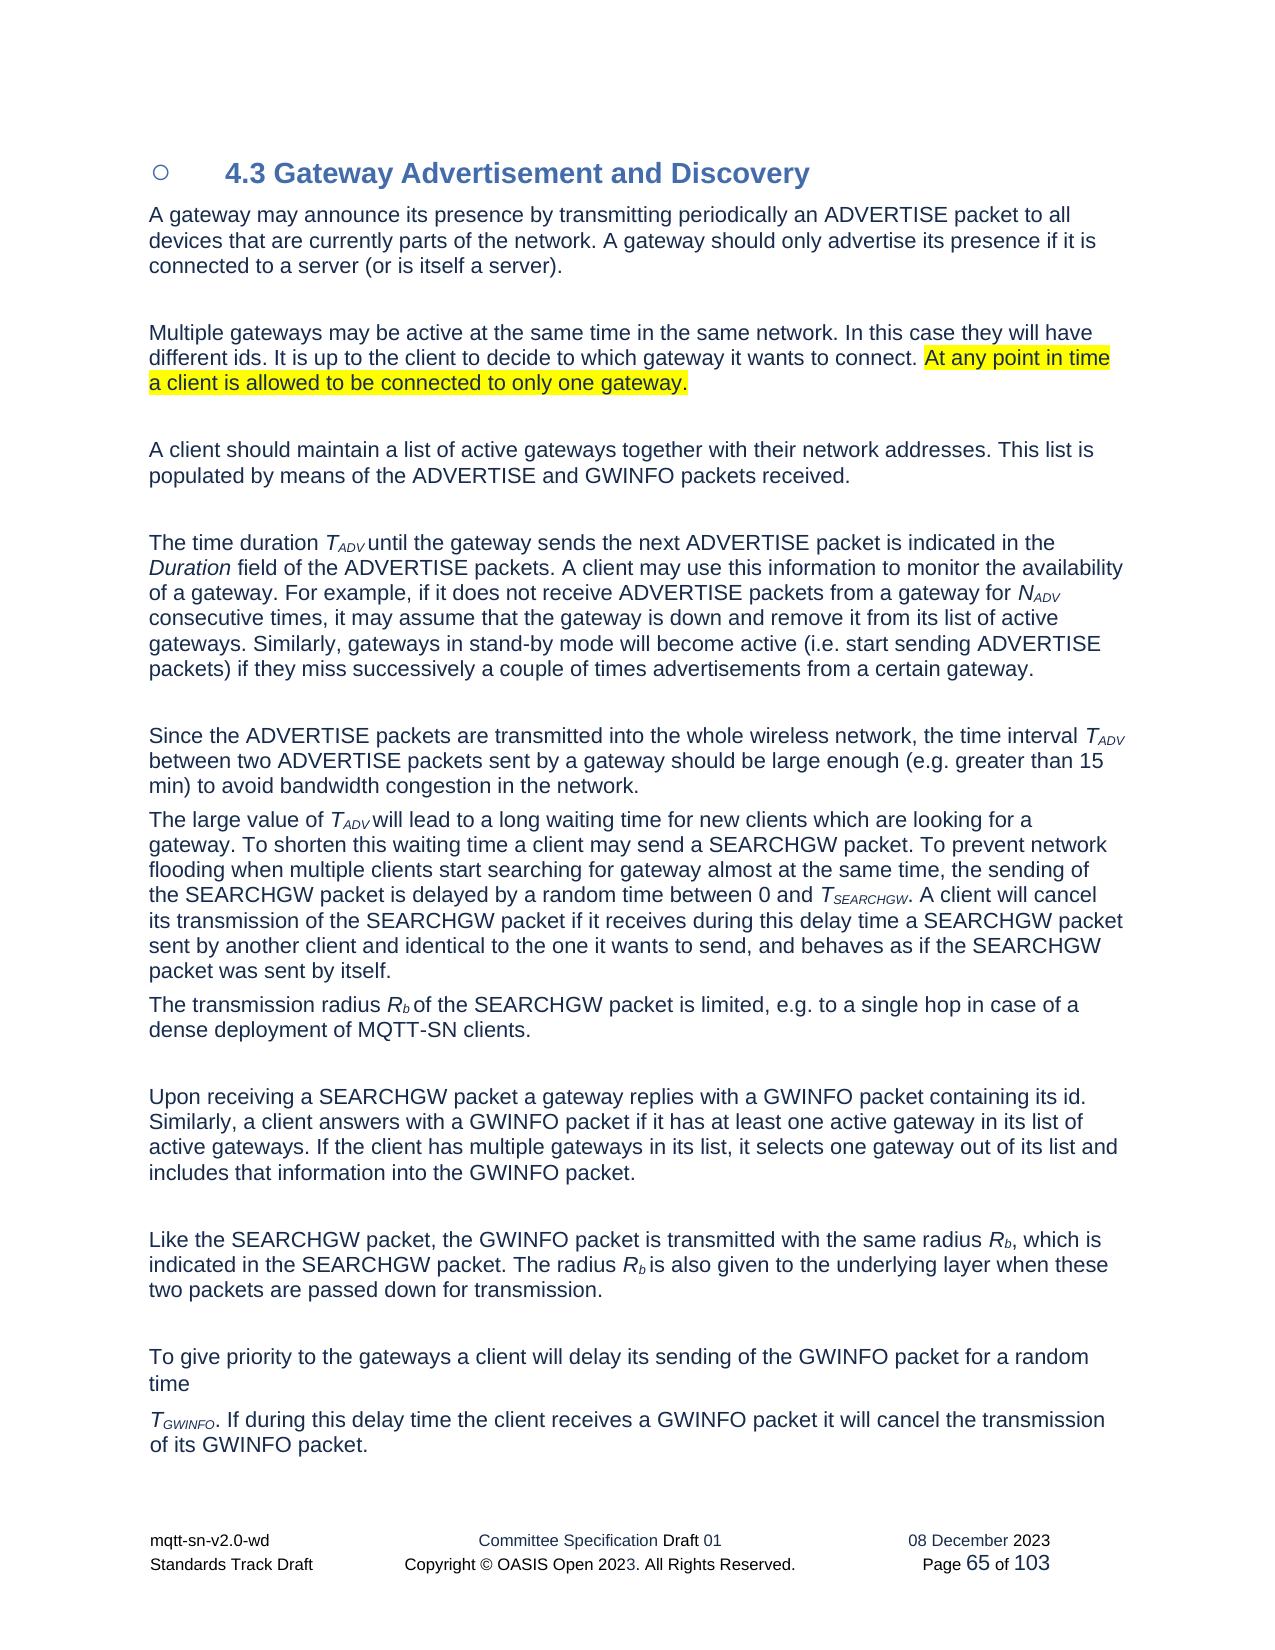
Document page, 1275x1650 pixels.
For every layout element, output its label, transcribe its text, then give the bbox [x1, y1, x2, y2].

text A client should maintain a list of active gateways together with their network addresses. This list is populated by means of the ADVERTISE and GWINFO packets received. [148, 437, 1124, 488]
text TGWINFO. If during this delay time the client receives a GWINFO packet it will cancel the transmission of its GWINFO packet. [149, 1407, 1124, 1457]
text Since the ADVERTISE packets are transmitted into the whole wireless network, the time interval TADV between two ADVERTISE packets sent by a gateway should be large enough (e.g. greater than 15 min) to avoid bandwidth congestion in the network. [148, 723, 1124, 798]
text The transmission radius Rb of the SEARCHGW packet is limited, e.g. to a single hop in case of a dense deployment of MQTT-SN clients. [148, 991, 1124, 1042]
text Like the SEARCHGW packet, the GWINFO packet is transmitted with the same radius Rb, which is indicated in the SEARCHGW packet. The radius Rb is also given to the underlying layer when these two packets are passed down for transmission. [148, 1226, 1124, 1302]
text The large value of TADV will lead to a long waiting time for new clients which are looking for a gateway. To shorten this waiting time a client may send a SEARCHGW packet. To prevent network flooding when multiple clients start searching for gateway almost at the same time, the sending of the SEARCHGW packet is delayed by a random time between 0 and TSEARCHGW. A client will cancel its transmission of the SEARCHGW packet if it receives during this delay time a SEARCHGW packet sent by another client and identical to the one it wants to send, and behaves as if the SEARCHGW packet was sent by itself. [148, 807, 1124, 983]
text Upon receiving a SEARCHGW packet a gateway replies with a GWINFO packet containing its id. Similarly, a client answers with a GWINFO packet if it has at least one active gateway in its list of active gateways. If the client has multiple gateways in its list, it selects one gateway out of its list and includes that information into the GWINFO packet. [148, 1084, 1124, 1184]
text To give priority to the gateways a client will delay its sending of the GWINFO packet for a random time [148, 1344, 1124, 1396]
text Multiple gateways may be active at the same time in the same network. In this case they will have different ids. It is up to the client to decide to which gateway it wants to connect. At any point in time a client is allowed to be connected to only one gateway. [148, 320, 1124, 395]
text A gateway may announce its presence by transmitting periodically an ADVERTISE packet to all devices that are currently parts of the network. A gateway should only advertise its presence if it is connected to a server (or is itself a server). [148, 202, 1124, 278]
subtitle 4.3 Gateway Advertisement and Discovery [150, 150, 1124, 191]
text The time duration TADV until the gateway sends the next ADVERTISE packet is indicated in the Duration field of the ADVERTISE packets. A client may use this information to monitor the availability of a gateway. For example, if it does not receive ADVERTISE packets from a gateway for NADV consecutive times, it may assume that the gateway is down and remove it from its list of active gateways. Similarly, gateways in stand-by mode will become active (i.e. start sending ADVERTISE packets) if they miss successively a couple of times advertisements from a certain gateway. [148, 529, 1124, 681]
